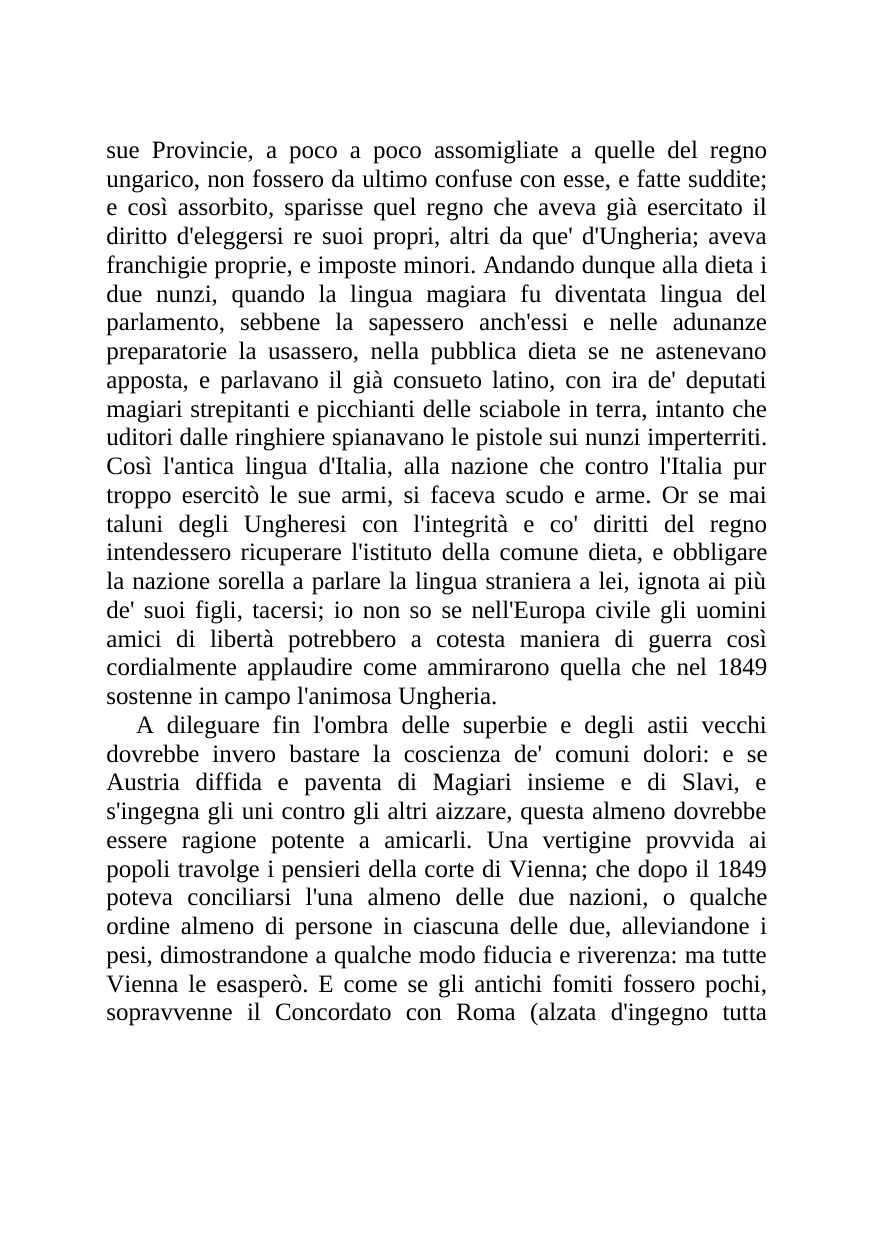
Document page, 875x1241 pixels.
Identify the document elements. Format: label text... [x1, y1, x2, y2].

text sue Provincie, a poco a poco assomigliate a quelle del regno ungarico, non fossero da ultimo confuse con esse, e fatte suddite; e così assorbito, sparisse quel regno che aveva già esercitato il diritto d'eleggersi re suoi propri, altri da que' d'Ungheria; aveva franchigie proprie, e imposte minori. Andando dunque alla dieta i due nunzi, quando la lingua magiara fu diventata lingua del parlamento, sebbene la sapessero anch'essi e nelle adunanze preparatorie la usassero, nella pubblica dieta se ne astenevano apposta, e parlavano il già consueto latino, con ira de' deputati magiari strepitanti e picchianti delle sciabole in terra, intanto che uditori dalle ringhiere spianavano le pistole sui nunzi imperterriti. Così l'antica lingua d'Italia, alla nazione che contro l'Italia pur troppo esercitò le sue armi, si faceva scudo e arme. Or se mai taluni degli Ungheresi con l'integrità e co' diritti del regno intendessero ricuperare l'istituto della comune dieta, e obbligare la nazione sorella a parlare la lingua straniera a lei, ignota ai più de' suoi figli, tacersi; io non so se nell'Europa civile gli uomini amici di libertà potrebbero a cotesta maniera di guerra così cordialmente applaudire come ammirarono quella che nel 1849 sostenne in campo l'animosa Ungheria. [106, 135, 768, 710]
text A dileguare fin l'ombra delle superbie e degli astii vecchi dovrebbe invero bastare la coscienza de' comuni dolori: e se Austria diffida e paventa di Magiari insieme e di Slavi, e s'ingegna gli uni contro gli altri aizzare, questa almeno dovrebbe essere ragione potente a amicarli. Una vertigine provvida ai popoli travolge i pensieri della corte di Vienna; che dopo il 1849 poteva conciliarsi l'una almeno delle due nazioni, o qualche ordine almeno di persone in ciascuna delle due, alleviandone i pesi, dimostrandone a qualche modo fiducia e riverenza: ma tutte Vienna le esasperò. E come se gli antichi fomiti fossero pochi, sopravvenne il Concordato con Roma (alzata d'ingegno tutta [106, 710, 768, 1026]
